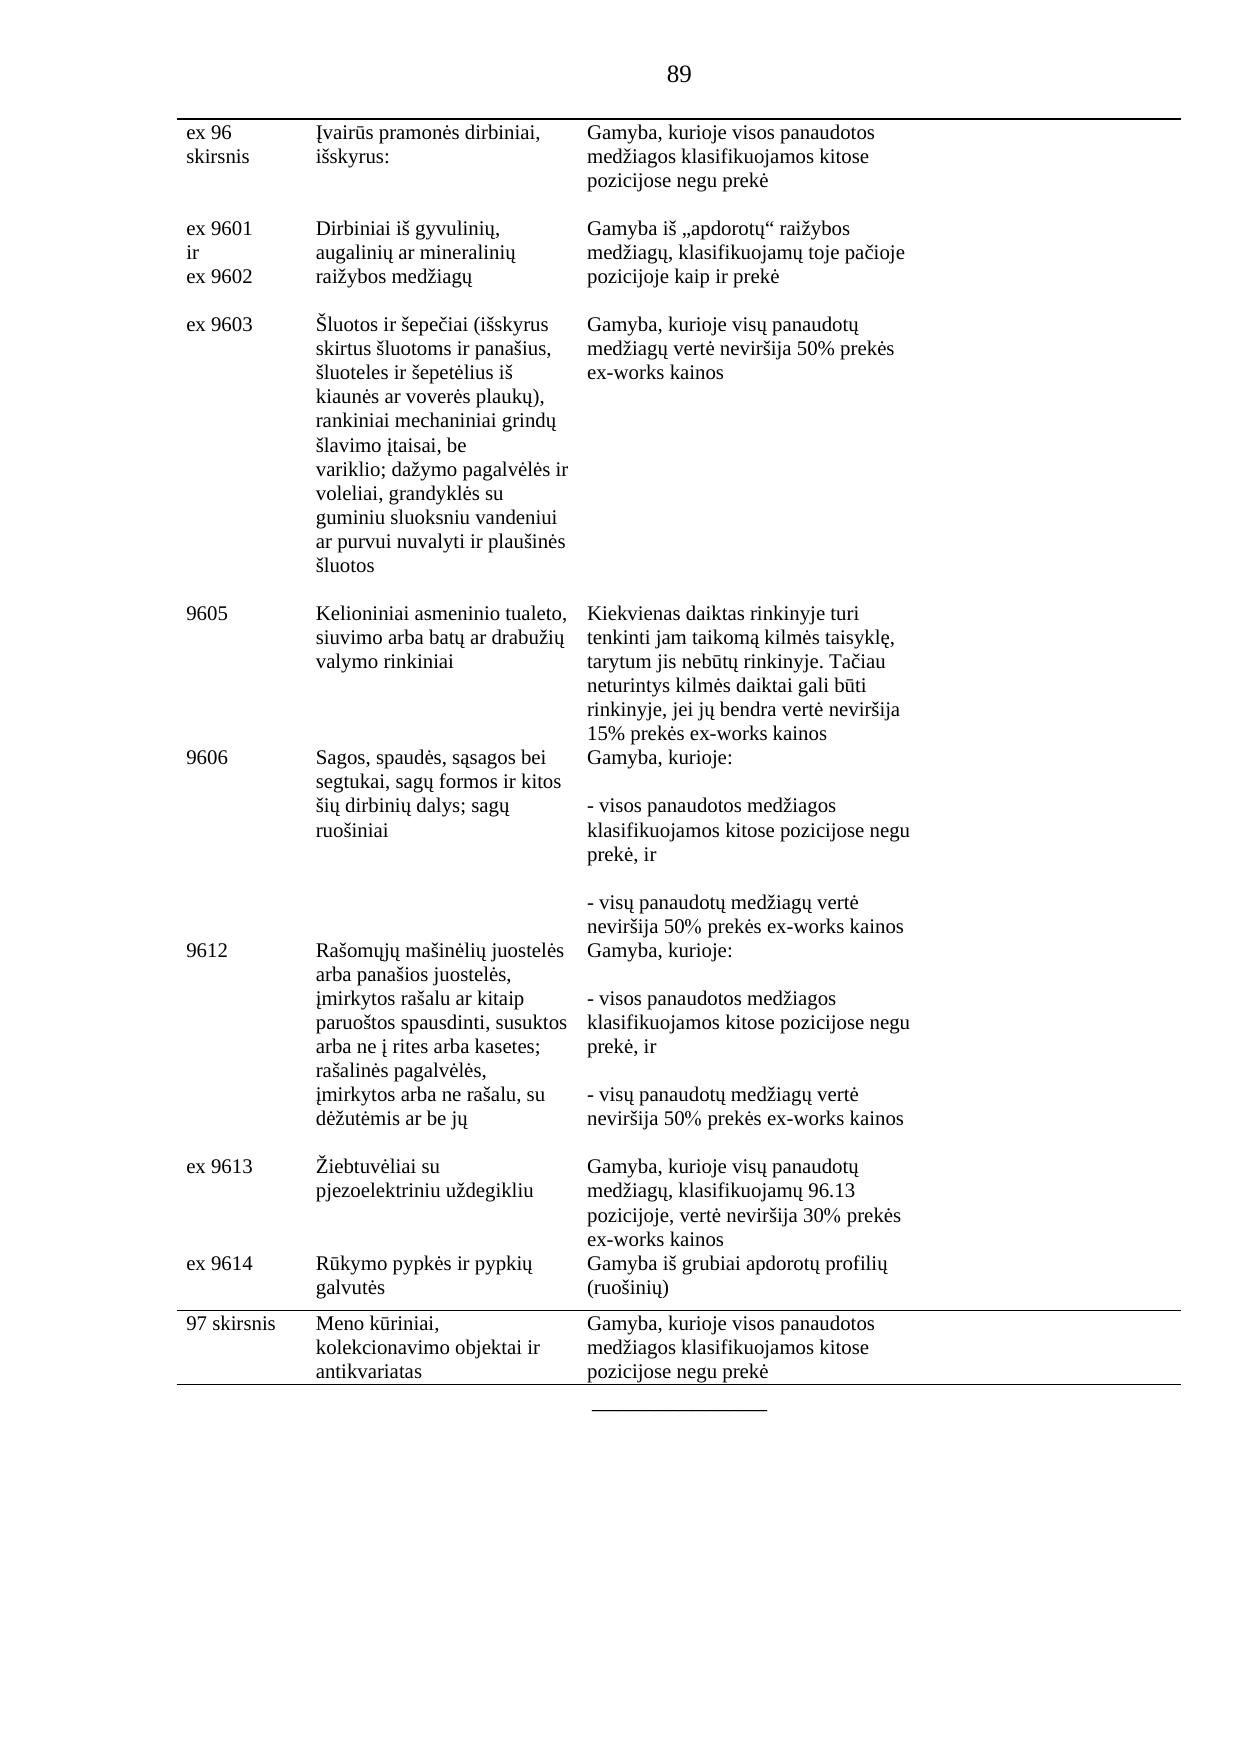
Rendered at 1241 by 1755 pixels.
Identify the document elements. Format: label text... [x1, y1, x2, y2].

table_cell ex 9603 [177, 312, 307, 601]
table_cell Kelioniniai asmeninio tualeto, siuvimo arba batų ar drabužių valymo rinkiniai [307, 601, 578, 745]
table_cell Gamyba, kurioje visos panaudotos medžiagos klasifikuojamos kitose pozicijose negu prekė [578, 120, 923, 216]
table_cell ex 9614 [177, 1251, 307, 1310]
text ______________ [177, 1385, 1181, 1414]
table_cell [923, 938, 1181, 1154]
table_cell ex 96 skirsnis [177, 120, 307, 216]
table_cell Gamyba, kurioje visų panaudotų medžiagų, klasifikuojamų 96.13 pozicijoje, vertė neviršija 30 prekės ex-works kainos [578, 1154, 923, 1251]
table_cell Gamyba iš grubiai apdorotų profilių (ruošinių) [578, 1251, 923, 1310]
table_cell ex 9601 ir ex 9602 [177, 216, 307, 312]
table_cell Gamyba, kurioje visų panaudotų medžiagų vertė neviršija 50% prekės ex-works kainos [578, 312, 923, 601]
table_cell [923, 745, 1181, 938]
table_cell Šluotos ir šepečiai (išskyrus skirtus šluotoms ir panašius, šluoteles ir šepetėlius iš kiaunės ar voverės plaukų), rankiniai mechaniniai grindų šlavimo įtaisai, be variklio; dažymo pagalvėlės ir voleliai, grandyklės su guminiu sluoksniu vandeniui ar purvui nuvalyti ir plaušinės šluotos [307, 312, 578, 601]
table_cell 9606 [177, 745, 307, 938]
table_cell Žiebtuvėliai su pjezoelektriniu uždegikliu [307, 1154, 578, 1251]
table_cell Gamyba, kurioje: - visos panaudotos medžiagos klasifikuojamos kitose pozicijose negu prekė, ir - visų panaudotų medžiagų vertė neviršija 50 prekės ex-works kainos [578, 745, 923, 938]
table_cell Meno kūriniai, kolekcionavimo objektai ir antikvariatas [307, 1311, 578, 1383]
table_cell Rašomųjų mašinėlių juostelės arba panašios juostelės, įmirkytos rašalu ar kitaip paruoštos spausdinti, susuktos arba ne į rites arba kasetes; rašalinės pagalvėlės, įmirkytos arba ne rašalu, su dėžutėmis ar be jų [307, 938, 578, 1154]
table_cell [923, 1251, 1181, 1310]
table_cell Gamyba, kurioje: - visos panaudotos medžiagos klasifikuojamos kitose pozicijose negu prekė, ir - visų panaudotų medžiagų vertė neviršija 50 prekės ex-works kainos [578, 938, 923, 1154]
table_cell 9605 [177, 601, 307, 745]
table_cell [923, 312, 1181, 601]
table_cell Kiekvienas daiktas rinkinyje turi tenkinti jam taikomą kilmės taisyklę, tarytum jis nebūtų rinkinyje. Tačiau neturintys kilmės daiktai gali būti rinkinyje, jei jų bendra vertė neviršija 15% prekės ex-works kainos [578, 601, 923, 745]
table_cell [923, 1154, 1181, 1251]
table_cell 9612 [177, 938, 307, 1154]
table_cell Sagos, spaudės, sąsagos bei segtukai, sagų formos ir kitos šių dirbinių dalys; sagų ruošiniai [307, 745, 578, 938]
table_cell Gamyba, kurioje visos panaudotos medžiagos klasifikuojamos kitose pozicijose negu prekė [578, 1311, 923, 1383]
table_cell Rūkymo pypkės ir pypkių galvutės [307, 1251, 578, 1310]
table_cell Dirbiniai iš gyvulinių, augalinių ar mineralinių raižybos medžiagų [307, 216, 578, 312]
table_cell [923, 120, 1181, 216]
table_cell [923, 601, 1181, 745]
table_cell [923, 1311, 1181, 1383]
table_cell Gamyba iš „apdorotų“ raižybos medžiagų, klasifikuojamų toje pačioje pozicijoje kaip ir prekė [578, 216, 923, 312]
table_cell ex 9613 [177, 1154, 307, 1251]
table_cell [923, 216, 1181, 312]
table_cell 97 skirsnis [177, 1311, 307, 1383]
table_cell Įvairūs pramonės dirbiniai, išskyrus: [307, 120, 578, 216]
